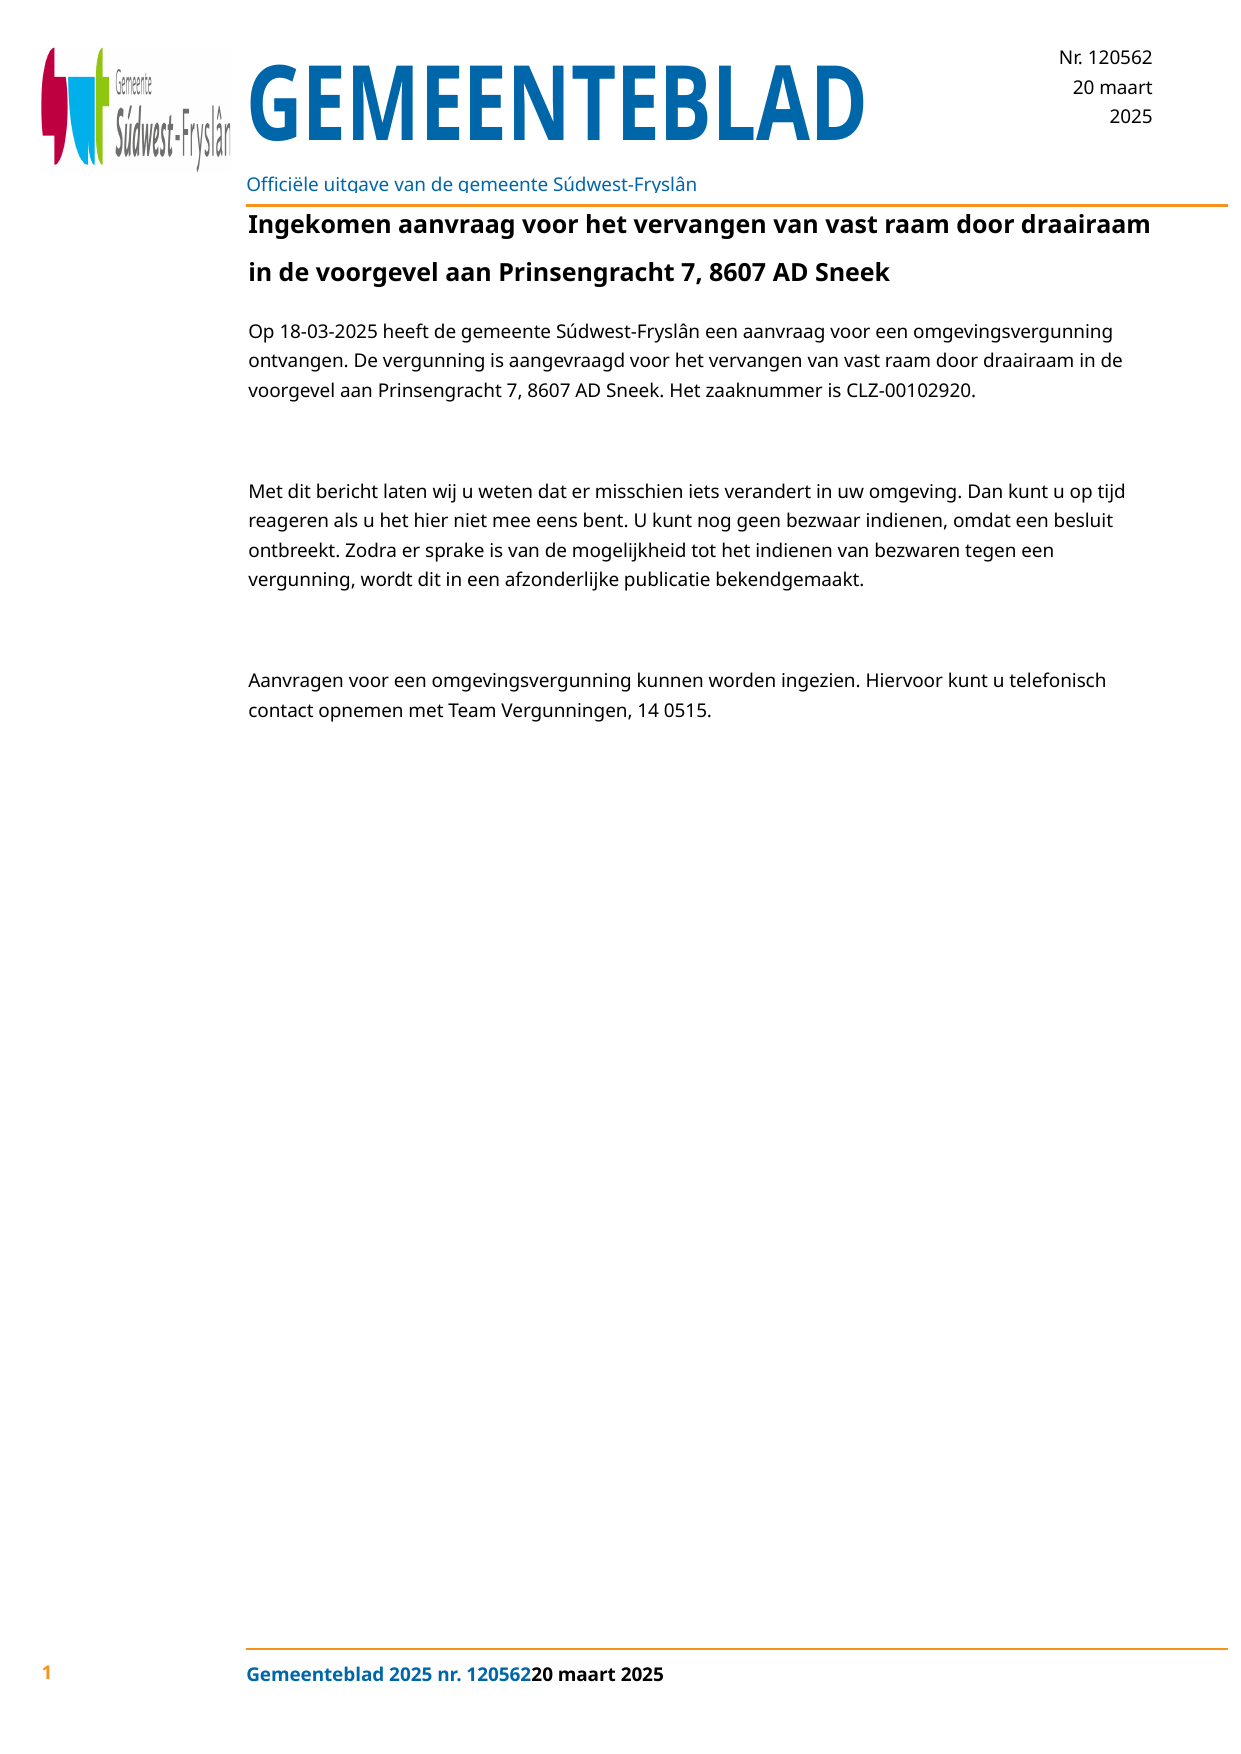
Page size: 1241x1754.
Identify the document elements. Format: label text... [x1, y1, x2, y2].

picture [41, 47, 231, 172]
text Op 18-03-2025 heeft de gemeente Súdwest-Fryslân een aanvraag voor een omgevingsvergunning ontvangen. De vergunning is aangevraagd voor het vervangen van vast raam door draairaam in de voorgevel aan Prinsengracht 7, 8607 AD Sneek. Het zaaknummer is CLZ-00102920. [248, 318, 1152, 403]
text Met dit bericht laten wij u weten dat er misschien iets verandert in uw omgeving. Dan kunt u op tijd reageren als u het hier niet mee eens bent. U kunt nog geen bezwaar indienen, omdat een besluit ontbreekt. Zodra er sprake is van de mogelijkheid tot het indienen van bezwaren tegen een vergunning, wordt dit in een afzonderlijke publicatie bekendgemaakt. [248, 478, 1152, 592]
text Ingekomen aanvraag voor het vervangen van vast raam door draairaam in de voorgevel aan Prinsengracht 7, 8607 AD Sneek [248, 207, 1152, 288]
text Aanvragen voor een omgevingsvergunning kunnen worden ingezien. Hiervoor kunt u telefonisch contact opnemen met Team Vergunningen, 14 0515. [248, 667, 1152, 723]
